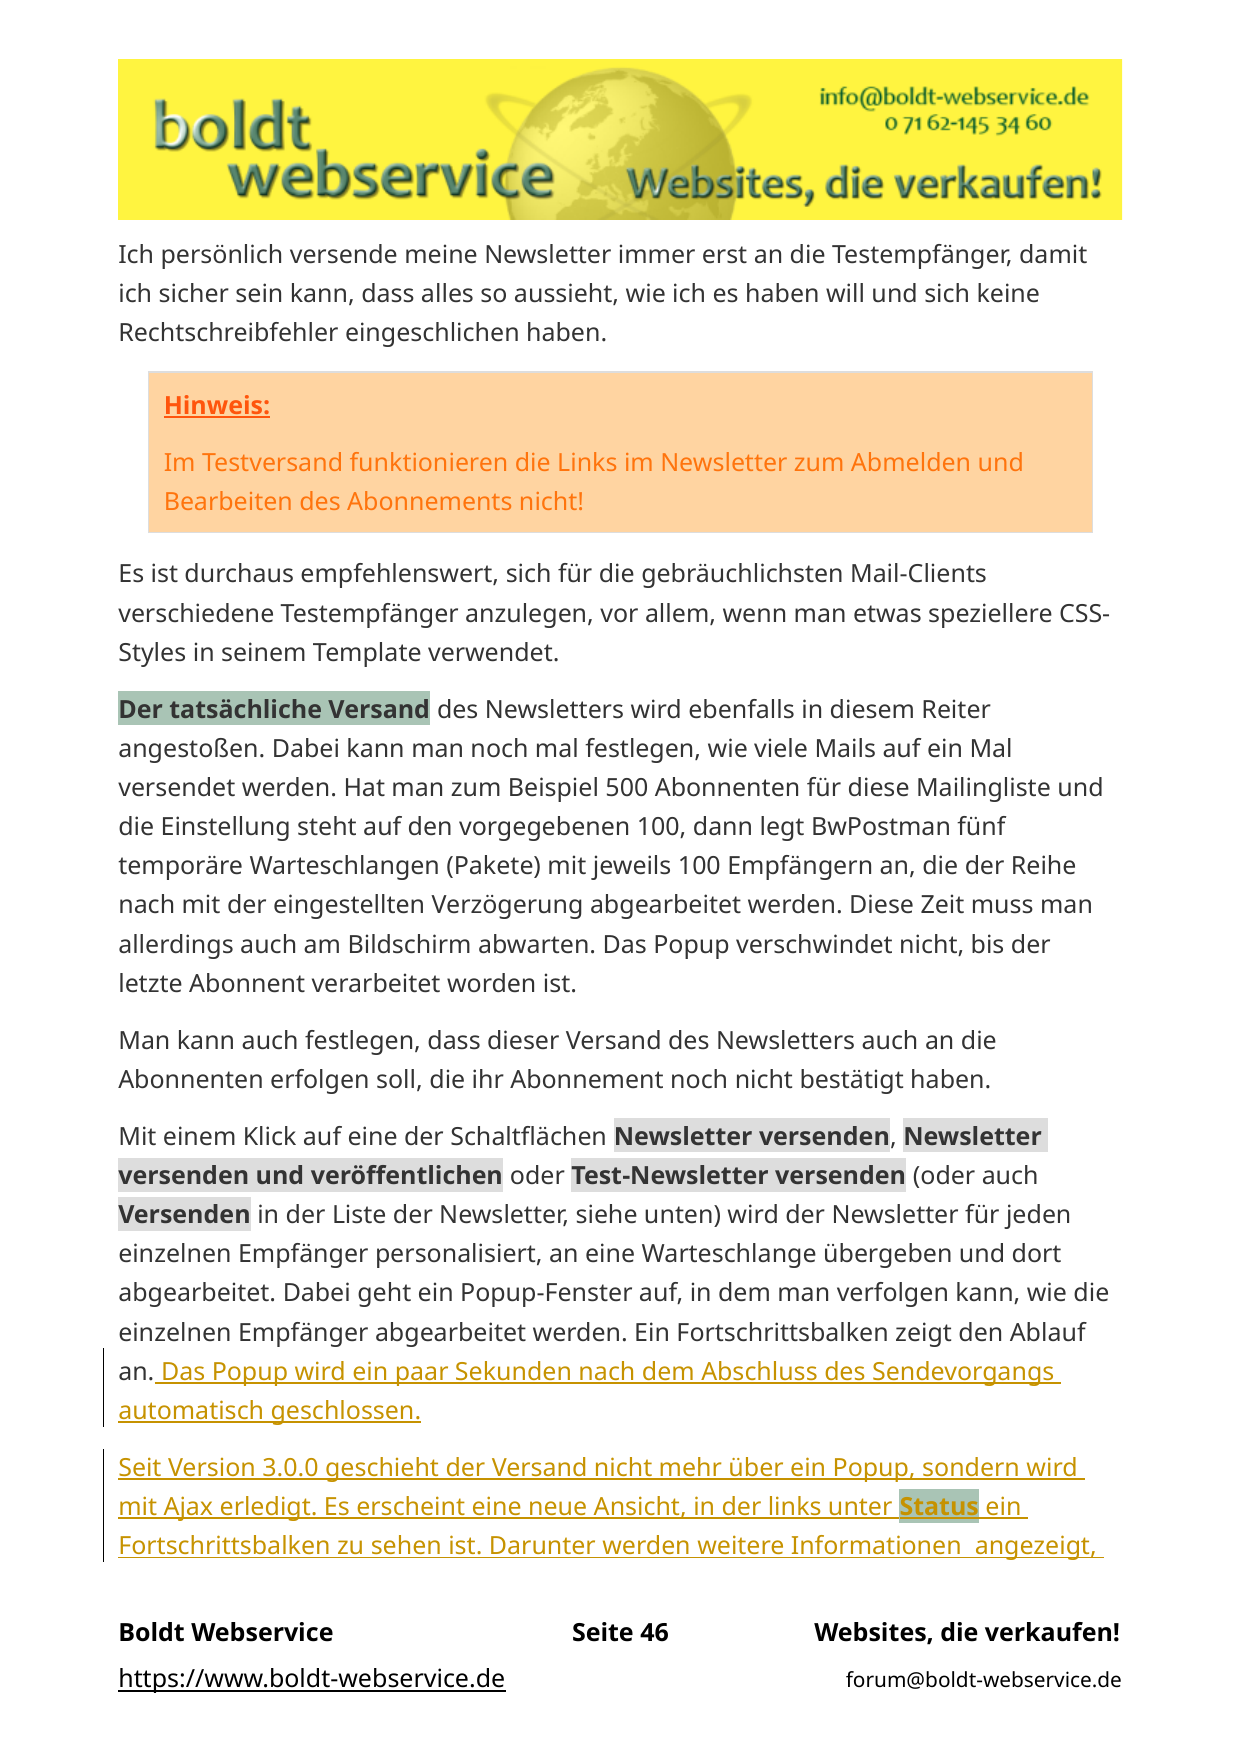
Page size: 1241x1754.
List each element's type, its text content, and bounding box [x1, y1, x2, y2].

picture [118, 59, 1123, 220]
text Im Testversand funktionieren die Links im Newsletter zum Abmelden und Bearbeiten des Abonnements nicht! [149, 428, 1092, 532]
text Es ist durchaus empfehlenswert, sich für die gebräuchlichsten Mail-Clients verschiedene Testempfänger anzulegen, vor allem, wenn man etwas speziellere CSS-Styles in seinem Template verwendet. [118, 556, 1122, 668]
text Hinweis: [149, 373, 1092, 421]
text Seit Version 3.0.0 geschieht der Versand nicht mehr über ein Popup, sondern wird mit Ajax erledigt. Es erscheint eine neue Ansicht, in der links unter Status ein Fortschrittsbalken zu sehen ist. Darunter werden weitere Informationen angezeigt, [118, 1449, 1122, 1562]
text Der tatsächliche Versand des Newsletters wird ebenfalls in diesem Reiter angestoßen. Dabei kann man noch mal festlegen, wie viele Mails auf ein Mal versendet werden. Hat man zum Beispiel 500 Abonnenten für diese Mailingliste und die Einstellung steht auf den vorgegebenen 100, dann legt BwPostman fünf temporäre Warteschlangen (Pakete) mit jeweils 100 Empfängern an, die der Reihe nach mit der eingestellten Verzögerung abgearbeitet werden. Diese Zeit muss man allerdings auch am Bildschirm abwarten. Das Popup verschwindet nicht, bis der letzte Abonnent verarbeitet worden ist. [118, 691, 1122, 999]
text Ich persönlich versende meine Newsletter immer erst an die Testempfänger, damit ich sicher sein kann, dass alles so aussieht, wie ich es haben will und sich keine Rechtschreibfehler eingeschlichen haben. [118, 236, 1122, 349]
text Man kann auch festlegen, dass dieser Versand des Newsletters auch an die Abonnenten erfolgen soll, die ihr Abonnement noch nicht bestätigt haben. [118, 1022, 1122, 1096]
text Mit einem Klick auf eine der Schaltflächen Newsletter versenden, Newsletter versenden und veröffentlichen oder Test-Newsletter versenden (oder auch Versenden in der Liste der Newsletter, siehe unten) wird der Newsletter für jeden einzelnen Empfänger personalisiert, an eine Warteschlange übergeben und dort abgearbeitet. Dabei geht ein Popup-Fenster auf, in dem man verfolgen kann, wie die einzelnen Empfänger abgearbeitet werden. Ein Fortschrittsbalken zeigt den Ablauf an. Das Popup wird ein paar Sekunden nach dem Abschluss des Sendevorgangs automatisch geschlossen. [118, 1118, 1122, 1427]
